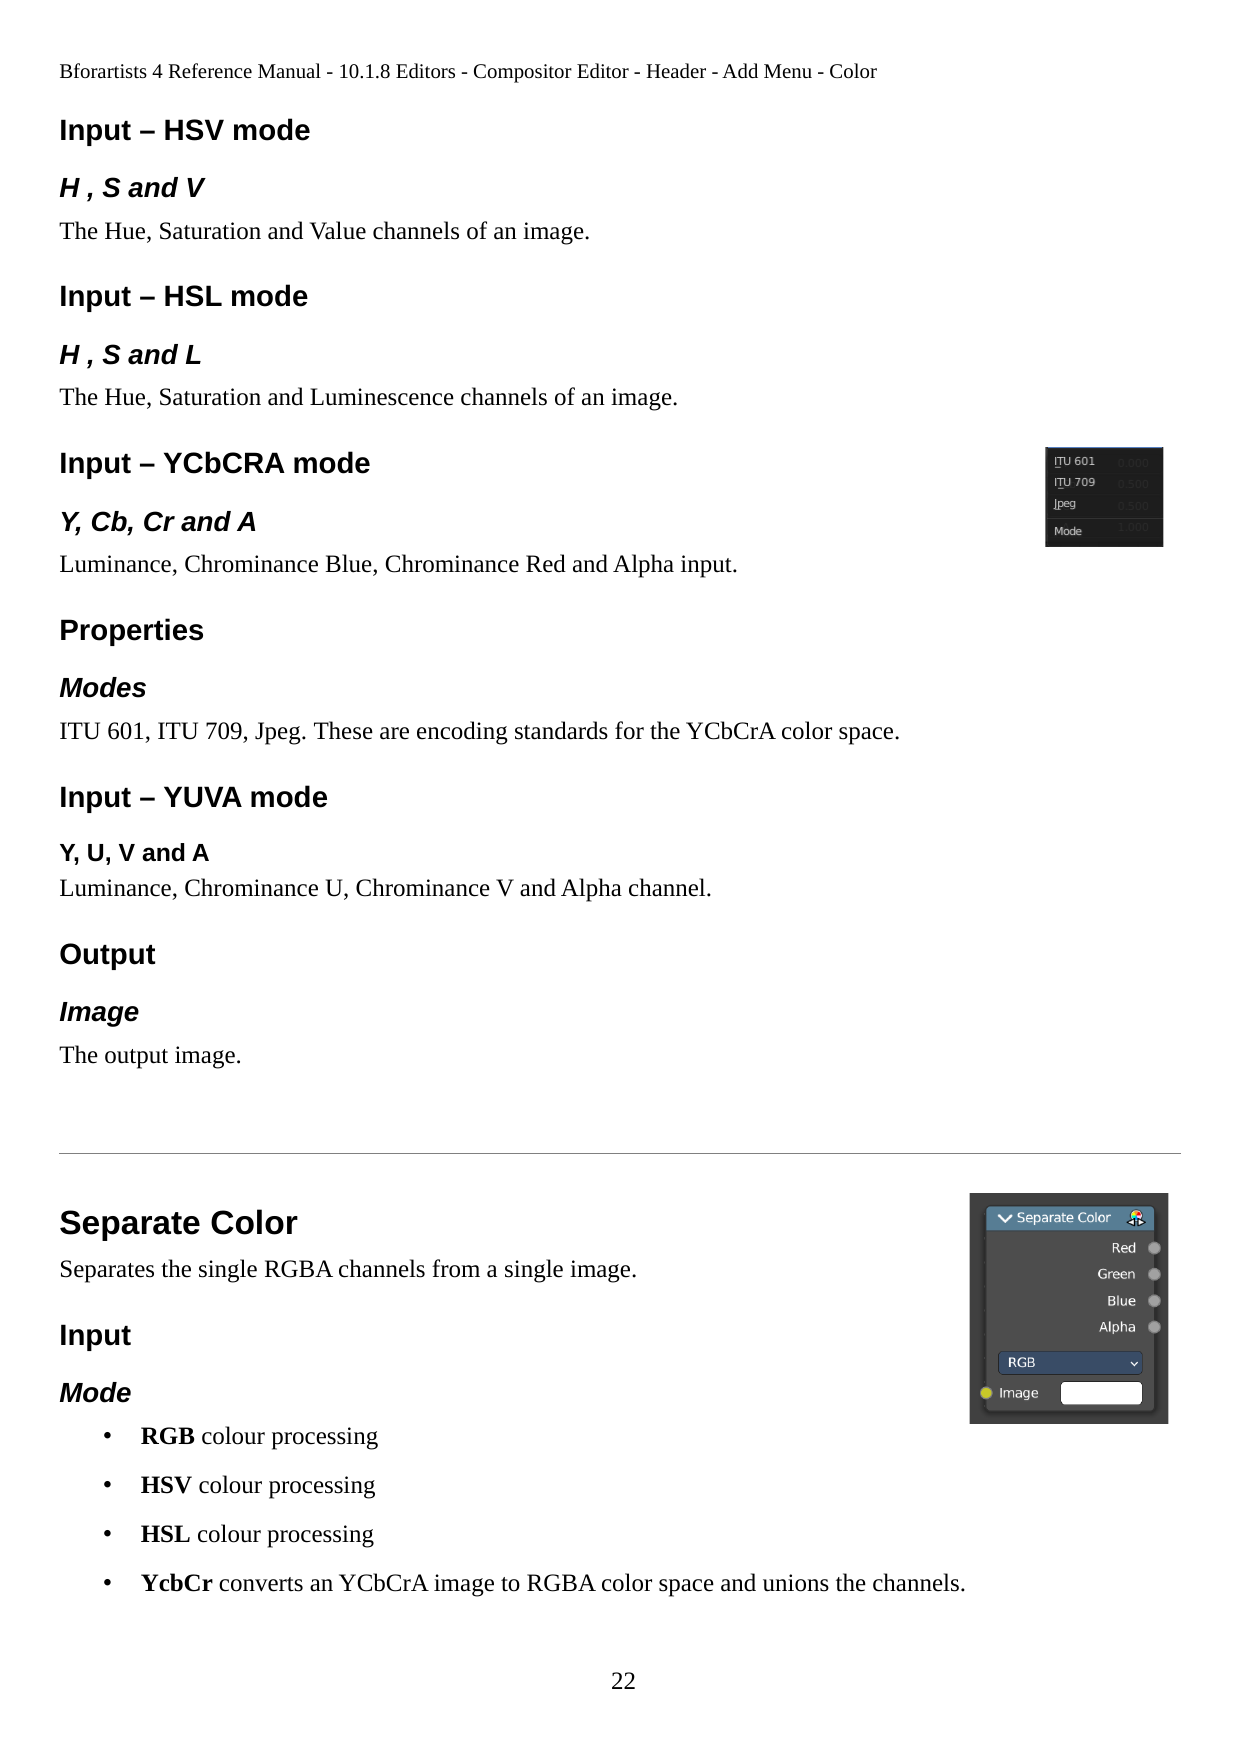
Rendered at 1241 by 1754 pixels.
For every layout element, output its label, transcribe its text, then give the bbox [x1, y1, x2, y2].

list HSL colour processing [103, 1519, 1181, 1548]
picture [969, 1193, 1169, 1424]
subtitle Mode [59, 1377, 969, 1408]
subtitle Output [59, 937, 1181, 971]
text Separates the single RGBA channels from a single image. [59, 1254, 969, 1283]
subtitle Input – YUVA mode [59, 780, 1181, 813]
subtitle [1164, 505, 1181, 537]
subtitle Input – HSL mode [59, 279, 1181, 313]
list HSV colour processing [103, 1470, 1181, 1499]
subtitle Y, U, V and A [59, 838, 1181, 867]
subtitle Image [59, 996, 1181, 1027]
text Luminance, Chrominance U, Chrominance V and Alpha channel. [59, 873, 1181, 902]
text Luminance, Chrominance Blue, Chrominance Red and Alpha input. [59, 549, 1181, 578]
subtitle [1169, 1203, 1181, 1242]
subtitle Input – YCbCRA mode [59, 446, 1181, 480]
text ITU 601, ITU 709, Jpeg. These are encoding standards for the YCbCrA color space. [59, 716, 1181, 745]
subtitle Input – HSV mode [59, 113, 1181, 146]
subtitle Separate Color [59, 1203, 969, 1242]
text The Hue, Saturation and Value channels of an image. [59, 216, 1181, 244]
subtitle H , S and V [59, 171, 1181, 203]
text The output image. [59, 1040, 1181, 1069]
subtitle Input [59, 1318, 969, 1352]
subtitle Properties [59, 613, 1181, 647]
subtitle [1169, 1318, 1181, 1352]
list RGB colour processing [103, 1421, 1181, 1450]
text The Hue, Saturation and Luminescence channels of an image. [59, 382, 1181, 411]
subtitle Y, Cb, Cr and A [59, 505, 1045, 537]
list YcbCr converts an YCbCrA image to RGBA color space and unions the channels. [103, 1568, 1181, 1597]
subtitle H , S and L [59, 338, 1181, 370]
subtitle [1169, 1377, 1181, 1408]
picture [1045, 447, 1164, 547]
subtitle Modes [59, 672, 1181, 703]
